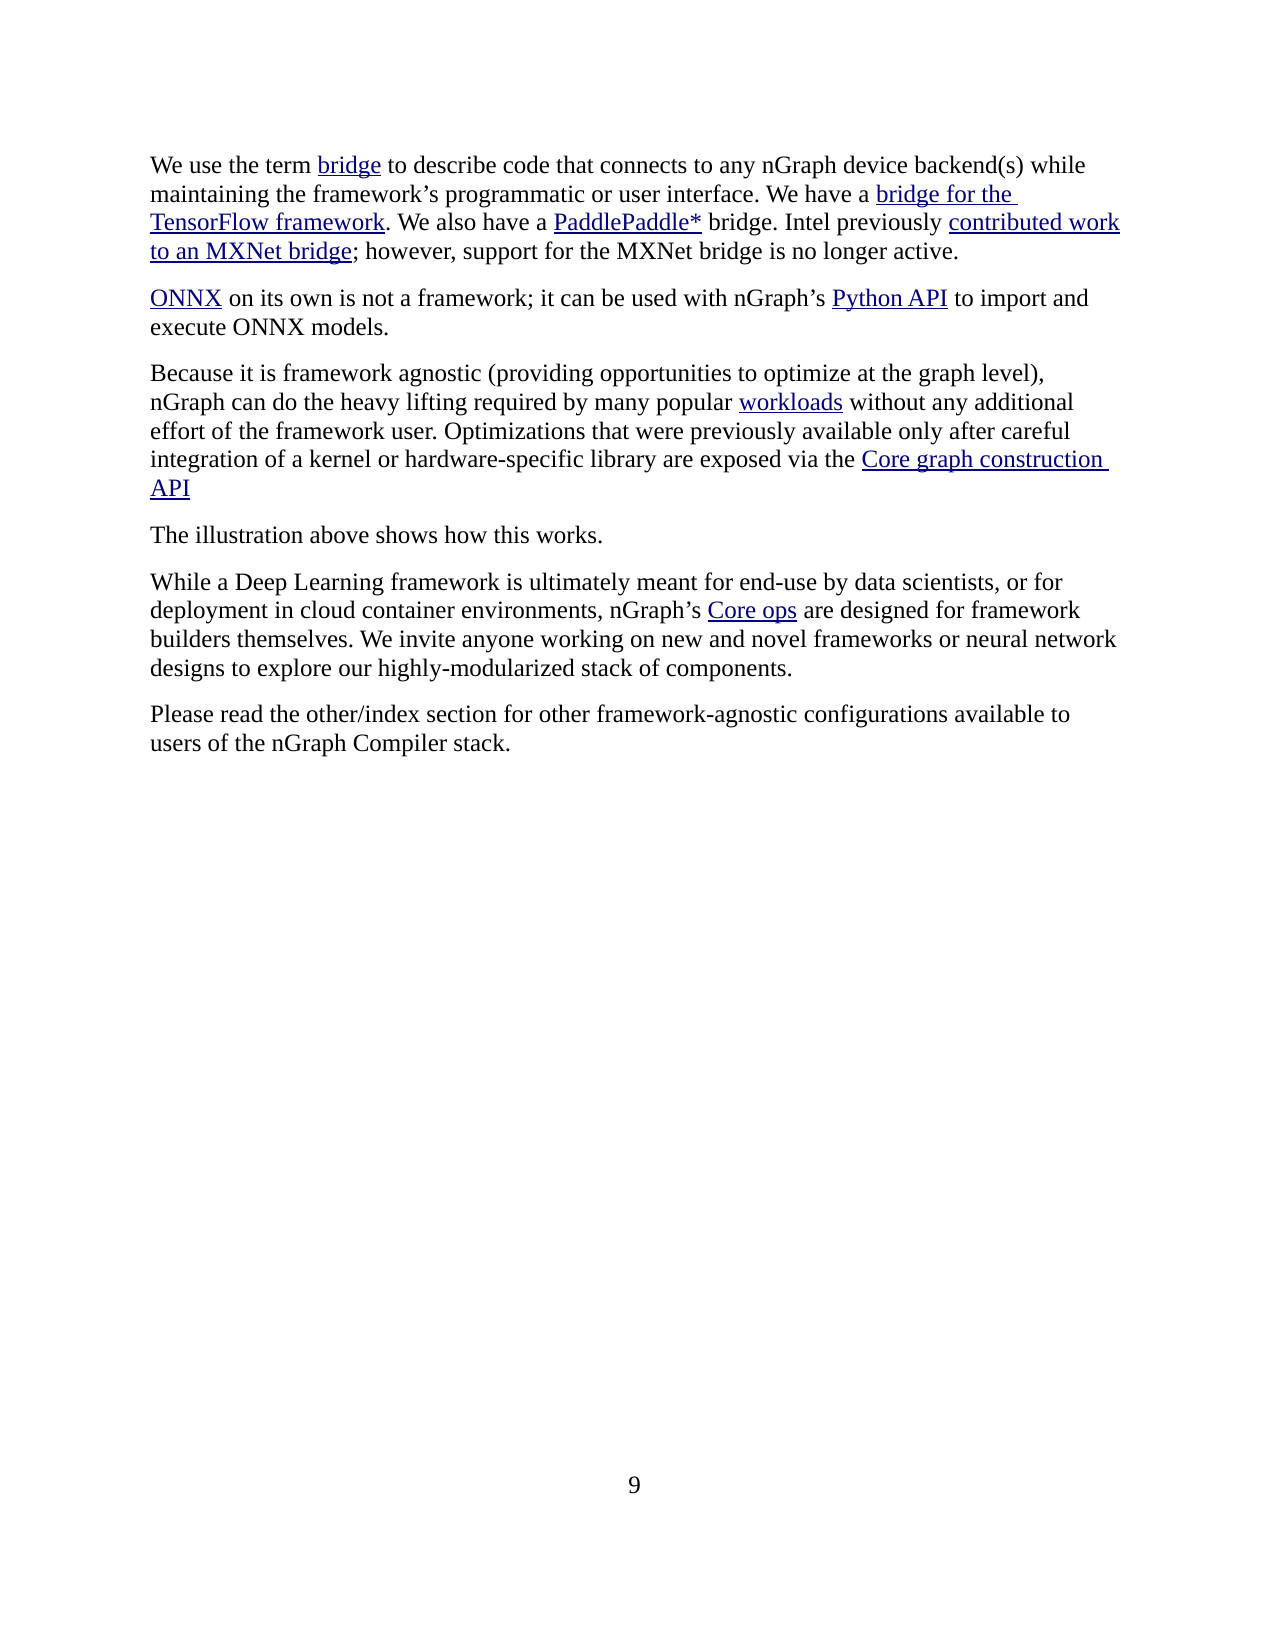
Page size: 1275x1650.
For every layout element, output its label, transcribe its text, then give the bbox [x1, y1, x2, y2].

text Please read the other/index section for other framework-agnostic configurations available to users of the nGraph Compiler stack. [150, 699, 1125, 757]
text While a Deep Learning framework is ultimately meant for end-use by data scientists, or for deployment in cloud container environments, nGraph’s Core ops are designed for framework builders themselves. We invite anyone working on new and novel frameworks or neural network designs to explore our highly-modularized stack of components. [150, 567, 1125, 682]
text Because it is framework agnostic (providing opportunities to optimize at the graph level), nGraph can do the heavy lifting required by many popular workloads without any additional effort of the framework user. Optimizations that were previously available only after careful integration of a kernel or hardware-specific library are exposed via the Core graph construction API [150, 358, 1125, 502]
text We use the term bridge to describe code that connects to any nGraph device backend(s) while maintaining the framework’s programmatic or user interface. We have a bridge for the TensorFlow framework. We also have a PaddlePaddle* bridge. Intel previously contributed work to an MXNet bridge; however, support for the MXNet bridge is no longer active. [150, 150, 1125, 265]
text ONNX on its own is not a framework; it can be used with nGraph’s Python API to import and execute ONNX models. [150, 283, 1125, 340]
text The illustration above shows how this works. [150, 520, 1125, 549]
